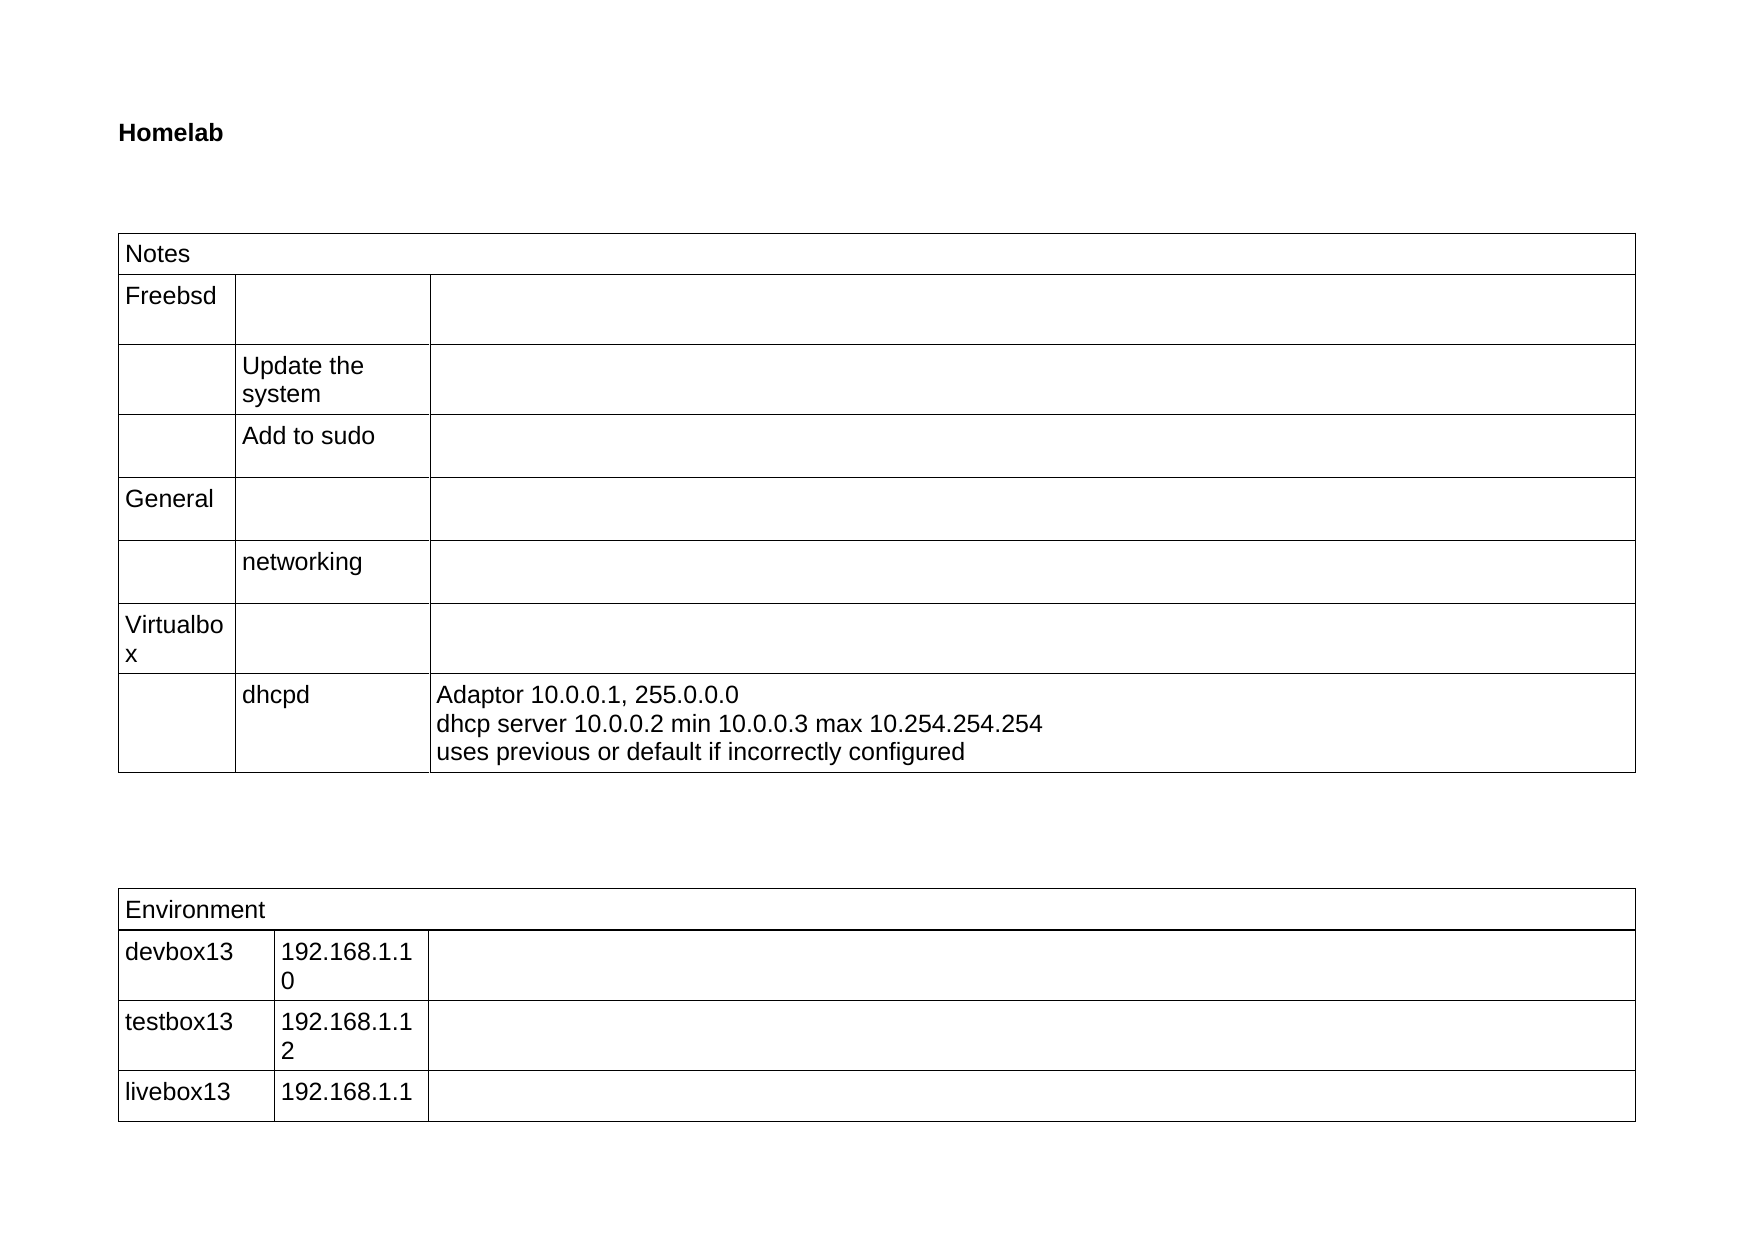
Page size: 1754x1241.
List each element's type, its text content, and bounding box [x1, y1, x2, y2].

text Homelab [118, 118, 1636, 147]
table_cell Add to sudo [236, 415, 429, 477]
table_cell Freebsd [119, 275, 235, 344]
table_cell 192.168.1.12 [275, 1001, 428, 1070]
table_cell [431, 345, 1635, 414]
table_cell [236, 478, 429, 540]
table_cell [236, 604, 429, 673]
table_cell General [119, 478, 235, 540]
table_cell [119, 674, 235, 772]
table_header Environment [119, 889, 1635, 929]
table_cell [236, 275, 429, 344]
table_cell Update the system [236, 345, 429, 414]
table_cell [431, 415, 1635, 477]
table_cell [119, 541, 235, 603]
table_cell [119, 345, 235, 414]
table_cell 192.168.1.10 [275, 931, 428, 1000]
table_cell [429, 931, 1635, 1000]
table_cell dhcpd [236, 674, 429, 772]
table_cell [431, 541, 1635, 603]
table_cell devbox13 [119, 931, 274, 1000]
table_cell [431, 604, 1635, 673]
table_cell livebox13 [119, 1071, 274, 1121]
table_cell [431, 275, 1635, 344]
table_cell testbox13 [119, 1001, 274, 1070]
table_cell [119, 415, 235, 477]
table_cell 192.168.1.1 [275, 1071, 428, 1121]
table_cell [429, 1001, 1635, 1070]
table_cell Virtualbox [119, 604, 235, 673]
table_cell Adaptor 10.0.0.1, 255.0.0.0 dhcp server 10.0.0.2 min 10.0.0.3 max 10.254.254.254 uses previous or default if incorrectly configured [431, 674, 1635, 772]
table_cell networking [236, 541, 429, 603]
table_header Notes [119, 234, 1635, 274]
table_cell [431, 478, 1635, 540]
table_cell [429, 1071, 1635, 1121]
